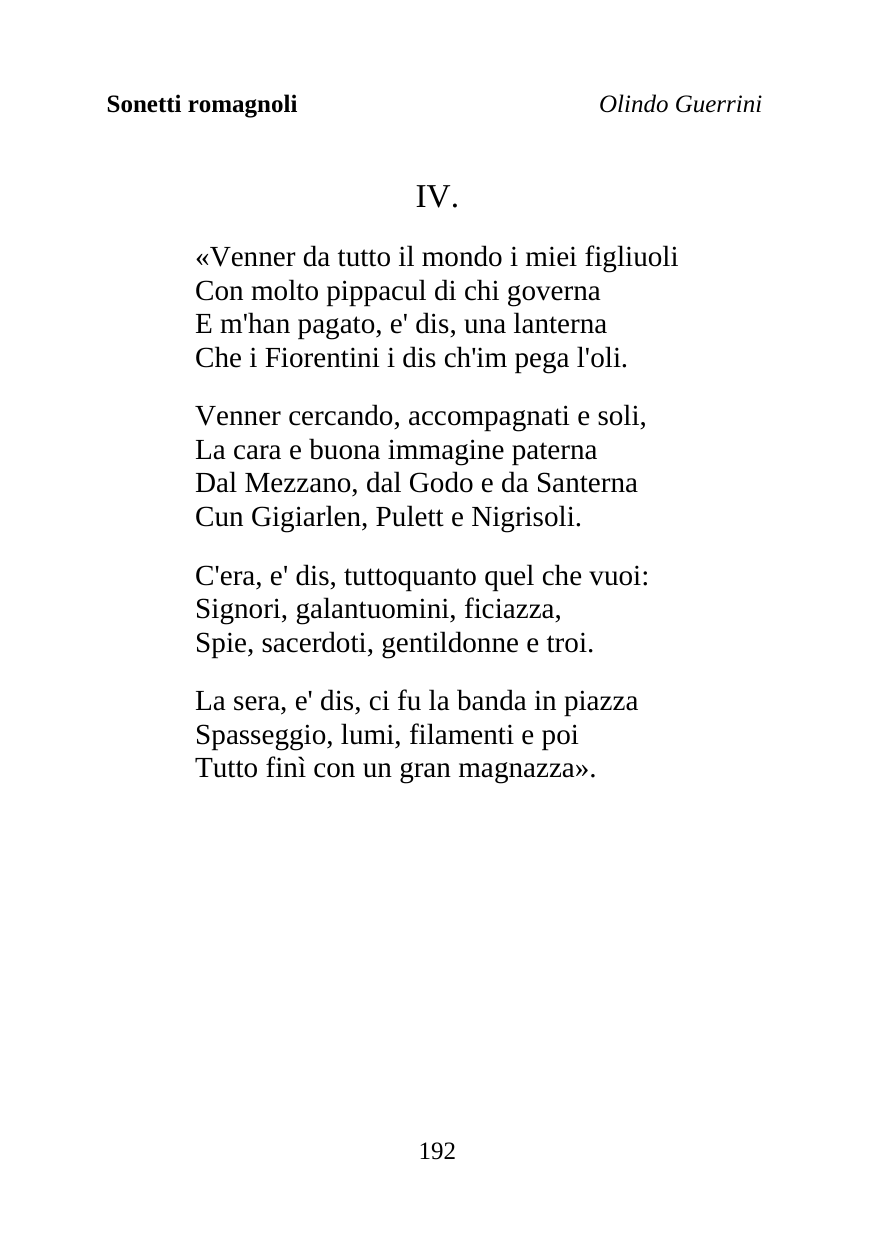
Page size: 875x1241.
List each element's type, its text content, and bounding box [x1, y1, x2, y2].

subtitle IV. [106, 176, 768, 214]
text Venner cercando, accompagnati e soli, La cara e buona immagine paterna Dal Mezzano, dal Godo e da Santerna Cun Gigiarlen, Pulett e Nigrisoli. [195, 398, 768, 533]
text «Venner da tutto il mondo i miei figliuoli Con molto pippacul di chi governa E m'han pagato, e' dis, una lanterna Che i Fiorentini i dis ch'im pega l'oli. [195, 239, 768, 373]
text La sera, e' dis, ci fu la banda in piazza Spasseggio, lumi, filamenti e poi Tutto finì con un gran magnazza». [195, 683, 768, 784]
text C'era, e' dis, tuttoquanto quel che vuoi: Signori, galantuomini, ficiazza, Spie, sacerdoti, gentildonne e troi. [195, 558, 768, 658]
